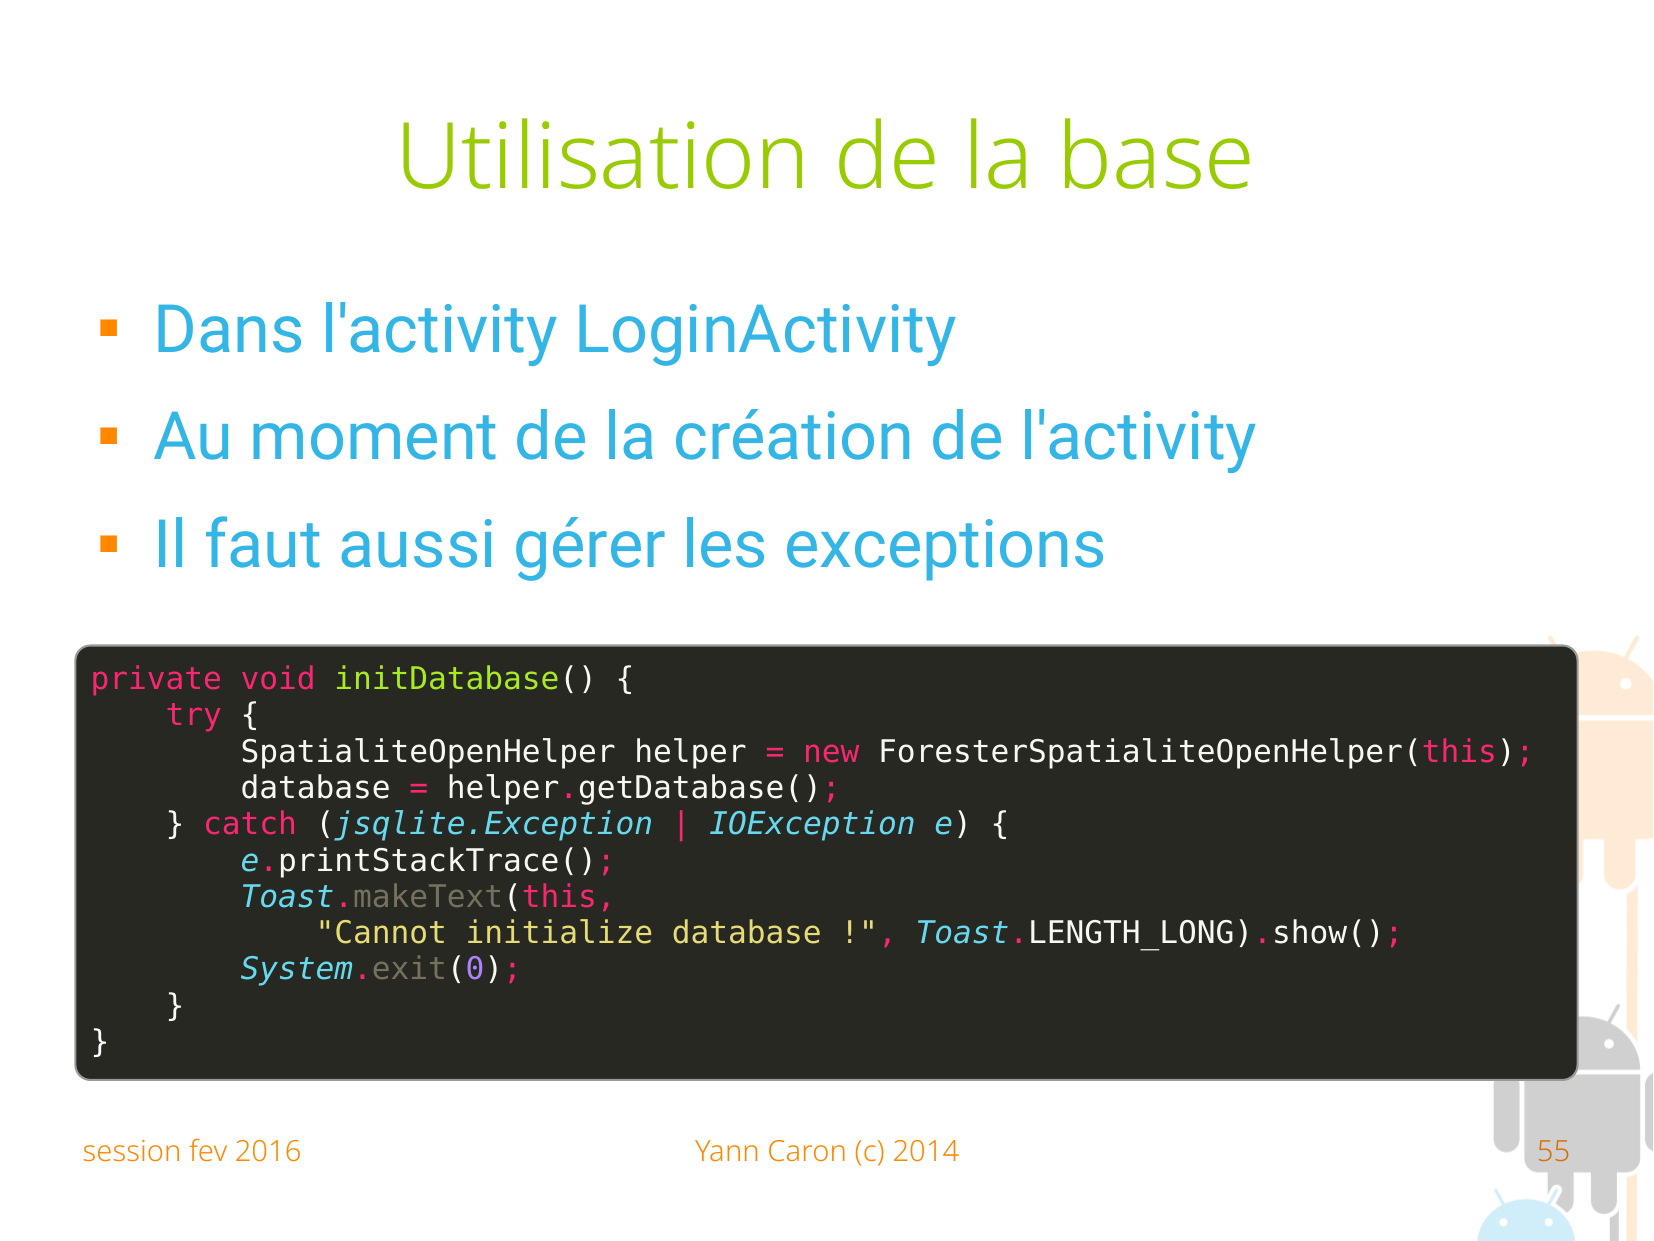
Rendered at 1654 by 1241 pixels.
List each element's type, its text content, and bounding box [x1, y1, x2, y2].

text_box private void initDatabase() { try { SpatialiteOpenHelper helper = new ForesterSpatialiteOpenHelper(this); database = helper.getDatabase(); } catch (jsqlite.Exception | IOException e) { e.printStackTrace(); Toast.makeText(this, "Cannot initialize database !", Toast.LENGTH_LONG).show(); System.exit(0); } } [75, 645, 1578, 1080]
picture [240, 423, 1654, 1241]
title Utilisation de la base [82, 49, 1571, 257]
list Dans l'activity LoginActivity Au moment de la création de l'activity Il faut aussi gérer les exceptions [82, 290, 1571, 645]
